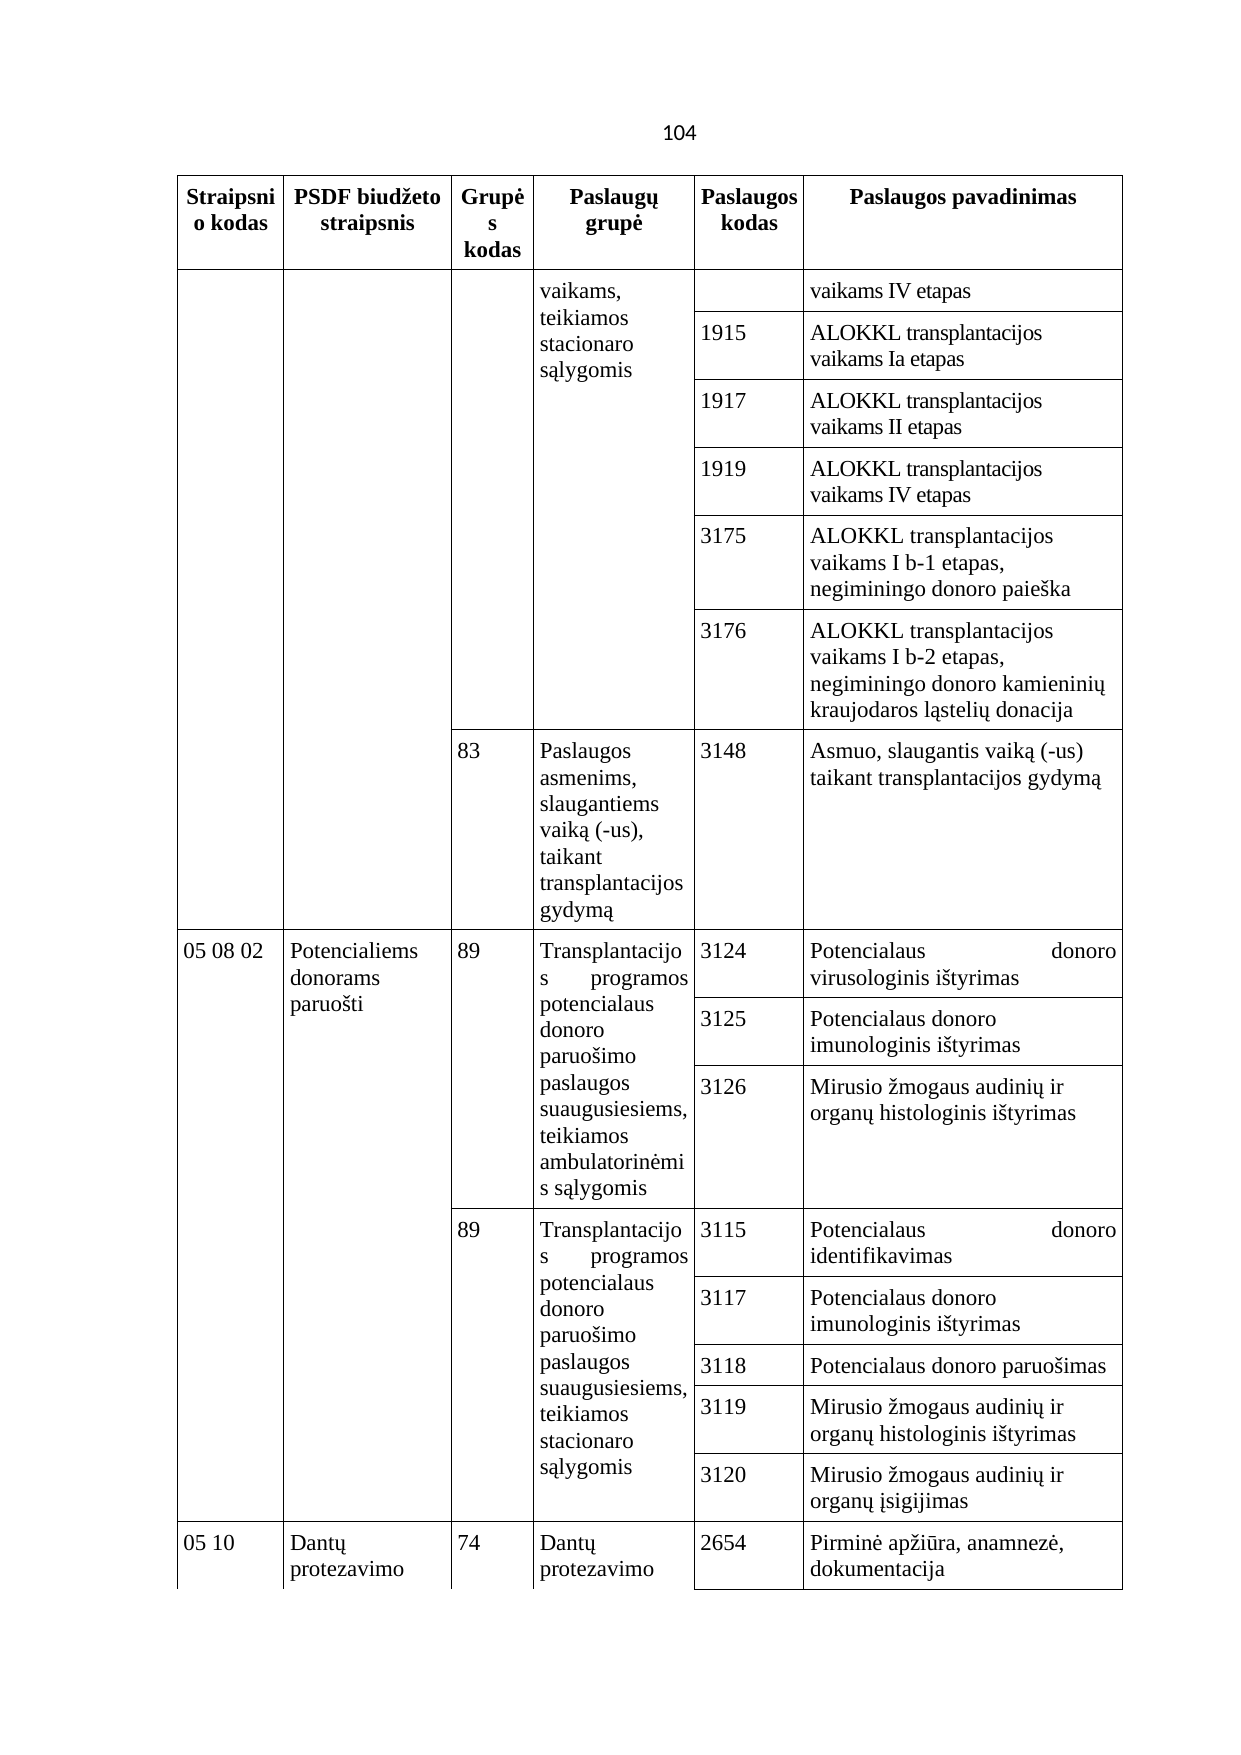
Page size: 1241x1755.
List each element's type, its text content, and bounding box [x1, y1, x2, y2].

table_cell 1915 [695, 312, 803, 379]
table_cell [178, 447, 283, 514]
table_header Paslaugų grupė [534, 176, 694, 269]
table_cell Transplantacijos programos potencialaus donoro paruošimo paslaugos suaugusiesiems, teikiamos ambulatorinėmis sąlygomis [534, 930, 694, 1208]
table_cell Potencialaus donoro virusologinis ištyrimas [804, 930, 1122, 997]
table_cell 89 [452, 1209, 533, 1521]
table_cell Transplantacijos programos potencialaus donoro paruošimo paslaugos suaugusiesiems, teikiamos stacionaro sąlygomis [534, 1209, 694, 1521]
table_header Straipsnio kodas [178, 176, 283, 269]
table_cell ALOKKL transplantacijos vaikams Ia etapas [804, 312, 1122, 379]
table_header Paslaugos pavadinimas [804, 176, 1122, 269]
table_cell vaikams IV etapas [804, 270, 1122, 311]
table_cell [534, 609, 694, 729]
table_cell 2654 [695, 1522, 803, 1589]
table_cell Mirusio žmogaus audinių ir organų histologinis ištyrimas [804, 1386, 1122, 1453]
table_header Paslaugos kodas [695, 176, 803, 269]
table_cell Pirminė apžiūra, anamnezė, dokumentacija [804, 1522, 1122, 1589]
table_cell [284, 270, 451, 311]
table_cell 3120 [695, 1454, 803, 1521]
table_cell vaikams, teikiamos stacionaro sąlygomis [534, 270, 694, 514]
table_cell 3118 [695, 1345, 803, 1385]
table_cell [452, 270, 533, 311]
table_cell [178, 515, 283, 609]
table_cell 3117 [695, 1277, 803, 1344]
table_cell 3126 [695, 1066, 803, 1208]
table_cell ALOKKL transplantacijos vaikams IV etapas [804, 448, 1122, 514]
table_cell [284, 311, 451, 379]
table_cell [284, 379, 451, 447]
table_cell [452, 379, 533, 447]
table_cell 1919 [695, 448, 803, 514]
table_cell [178, 379, 283, 447]
table_cell Potencialaus donoro identifikavimas [804, 1209, 1122, 1276]
table_cell 3148 [695, 730, 803, 929]
table_cell 3119 [695, 1386, 803, 1453]
table_cell 3124 [695, 930, 803, 997]
table_cell [178, 270, 283, 311]
table_cell ALOKKL transplantacijos vaikams I b-1 etapas, negiminingo donoro paieška [804, 516, 1122, 609]
table_cell [452, 447, 533, 514]
table_cell Paslaugos asmenims, slaugantiems vaiką (-us), taikant transplantacijos gydymą [534, 730, 694, 929]
table_cell ALOKKL transplantacijos vaikams I b-2 etapas, negiminingo donoro kamieninių kraujodaros ląstelių donacija [804, 610, 1122, 729]
table_header PSDF biudžeto straipsnis [284, 176, 451, 269]
table_cell Mirusio žmogaus audinių ir organų įsigijimas [804, 1454, 1122, 1521]
table_cell 05 08 02 [178, 930, 283, 1521]
table_cell [178, 311, 283, 379]
table_cell [284, 447, 451, 514]
table_cell 3176 [695, 610, 803, 729]
table_cell [452, 311, 533, 379]
table_cell Dantų protezavimo [284, 1522, 451, 1589]
table_cell 3115 [695, 1209, 803, 1276]
table_cell [695, 270, 803, 311]
table_cell [534, 515, 694, 609]
table_cell 05 10 [178, 1522, 283, 1589]
table_cell [284, 609, 451, 929]
table_header Grupės kodas [452, 176, 533, 269]
table_cell Potencialaus donoro paruošimas [804, 1345, 1122, 1385]
table_cell 3175 [695, 516, 803, 609]
table_cell 89 [452, 930, 533, 1208]
table_cell 74 [452, 1522, 533, 1589]
table_cell 3125 [695, 998, 803, 1065]
table_cell [452, 515, 533, 609]
table_cell Potencialaus donoro imunologinis ištyrimas [804, 998, 1122, 1065]
table_cell Potencialiems donorams paruošti [284, 930, 451, 1521]
table_cell ALOKKL transplantacijos vaikams II etapas [804, 380, 1122, 447]
table_cell 83 [452, 730, 533, 929]
table_cell Dantų protezavimo [534, 1522, 694, 1589]
table_cell Mirusio žmogaus audinių ir organų histologinis ištyrimas [804, 1066, 1122, 1208]
table_cell Asmuo, slaugantis vaiką (-us) taikant transplantacijos gydymą [804, 730, 1122, 929]
table_cell Potencialaus donoro imunologinis ištyrimas [804, 1277, 1122, 1344]
table_cell [452, 609, 533, 729]
table_cell [178, 609, 283, 929]
table_cell 1917 [695, 380, 803, 447]
table_cell [284, 515, 451, 609]
